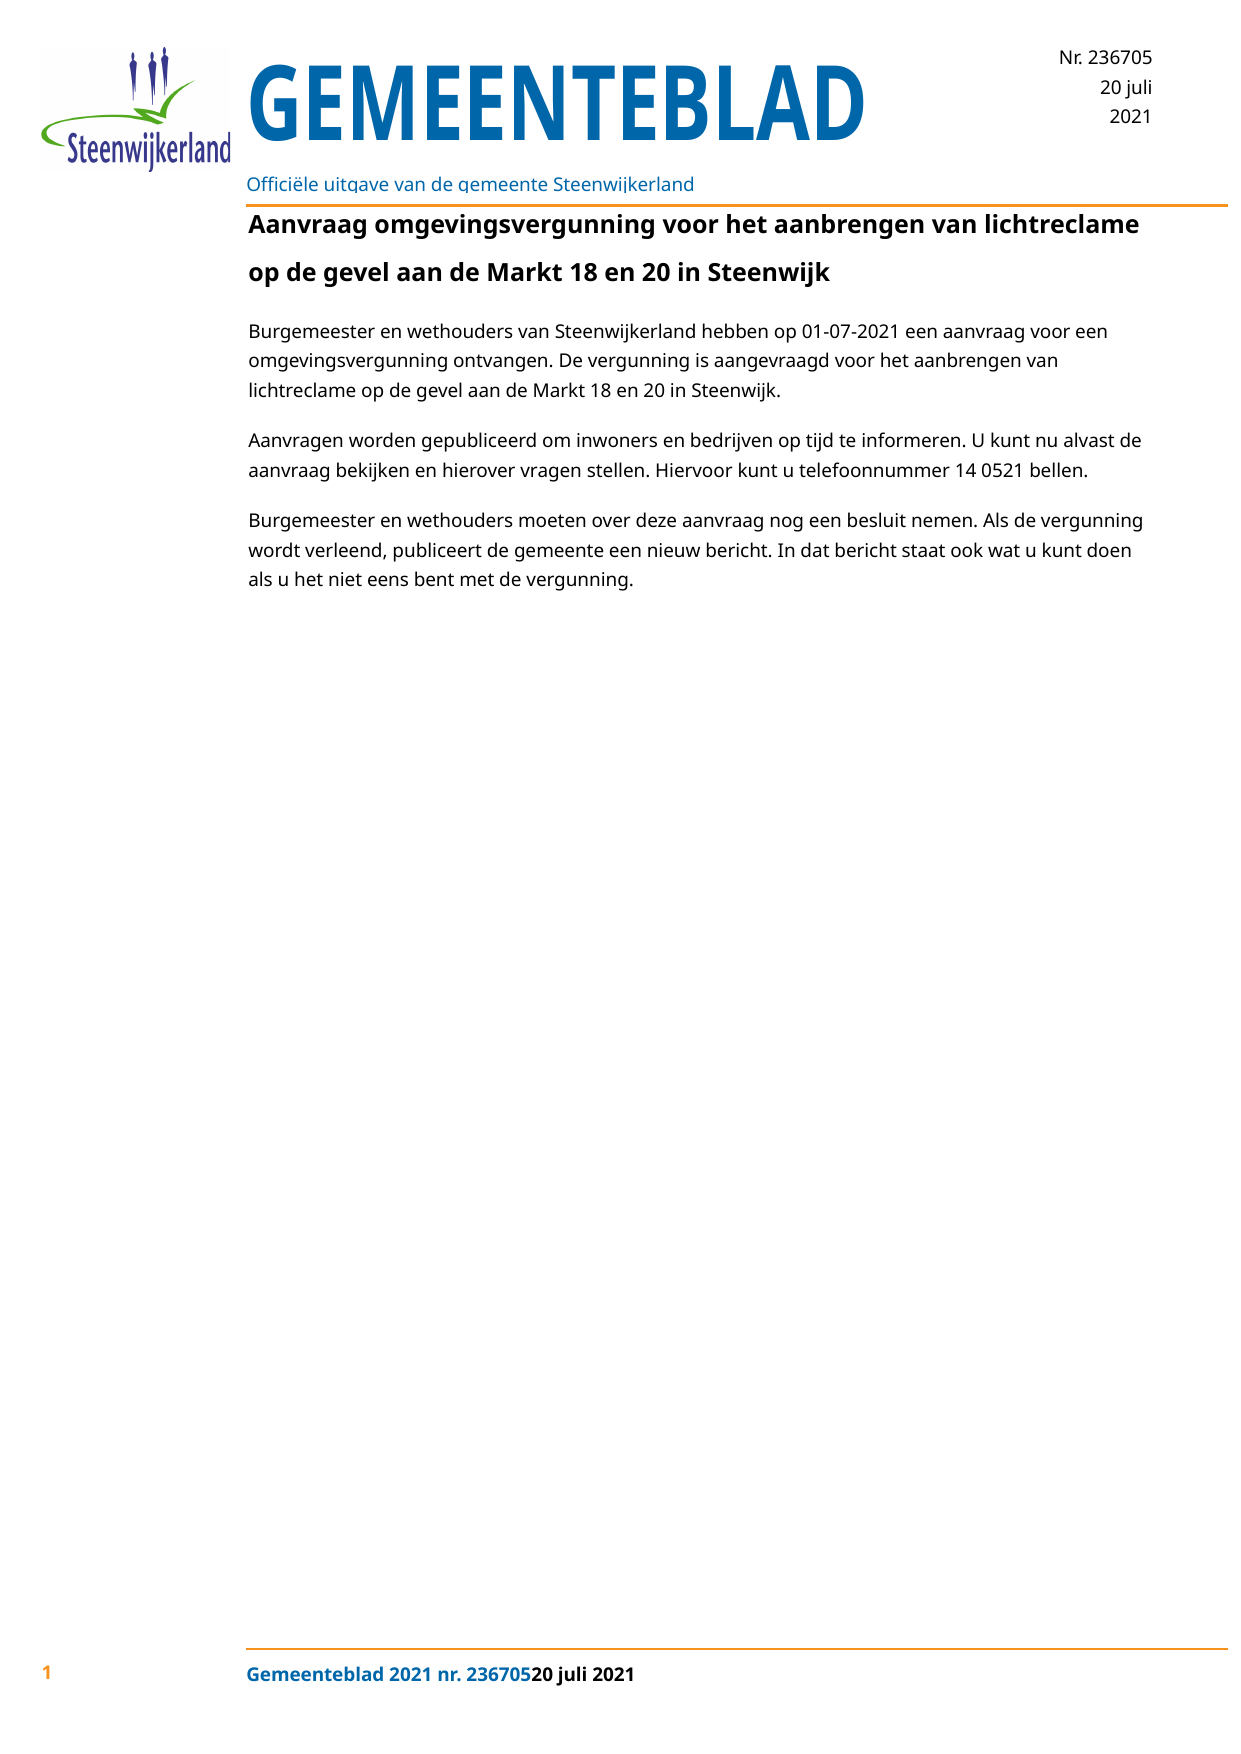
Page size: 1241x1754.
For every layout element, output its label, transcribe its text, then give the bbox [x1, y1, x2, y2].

text Aanvragen worden gepubliceerd om inwoners en bedrijven op tijd te informeren. U kunt nu alvast de aanvraag bekijken en hierover vragen stellen. Hiervoor kunt u telefoonnummer 14 0521 bellen. [248, 427, 1152, 483]
text Burgemeester en wethouders van Steenwijkerland hebben op 01-07-2021 een aanvraag voor een omgevingsvergunning ontvangen. De vergunning is aangevraagd voor het aanbrengen van lichtreclame op de gevel aan de Markt 18 en 20 in Steenwijk. [248, 318, 1152, 403]
text Aanvraag omgevingsvergunning voor het aanbrengen van lichtreclame op de gevel aan de Markt 18 en 20 in Steenwijk [248, 207, 1152, 288]
text Burgemeester en wethouders moeten over deze aanvraag nog een besluit nemen. Als de vergunning wordt verleend, publiceert de gemeente een nieuw bericht. In dat bericht staat ook wat u kunt doen als u het niet eens bent met de vergunning. [248, 507, 1152, 592]
picture [41, 47, 231, 172]
